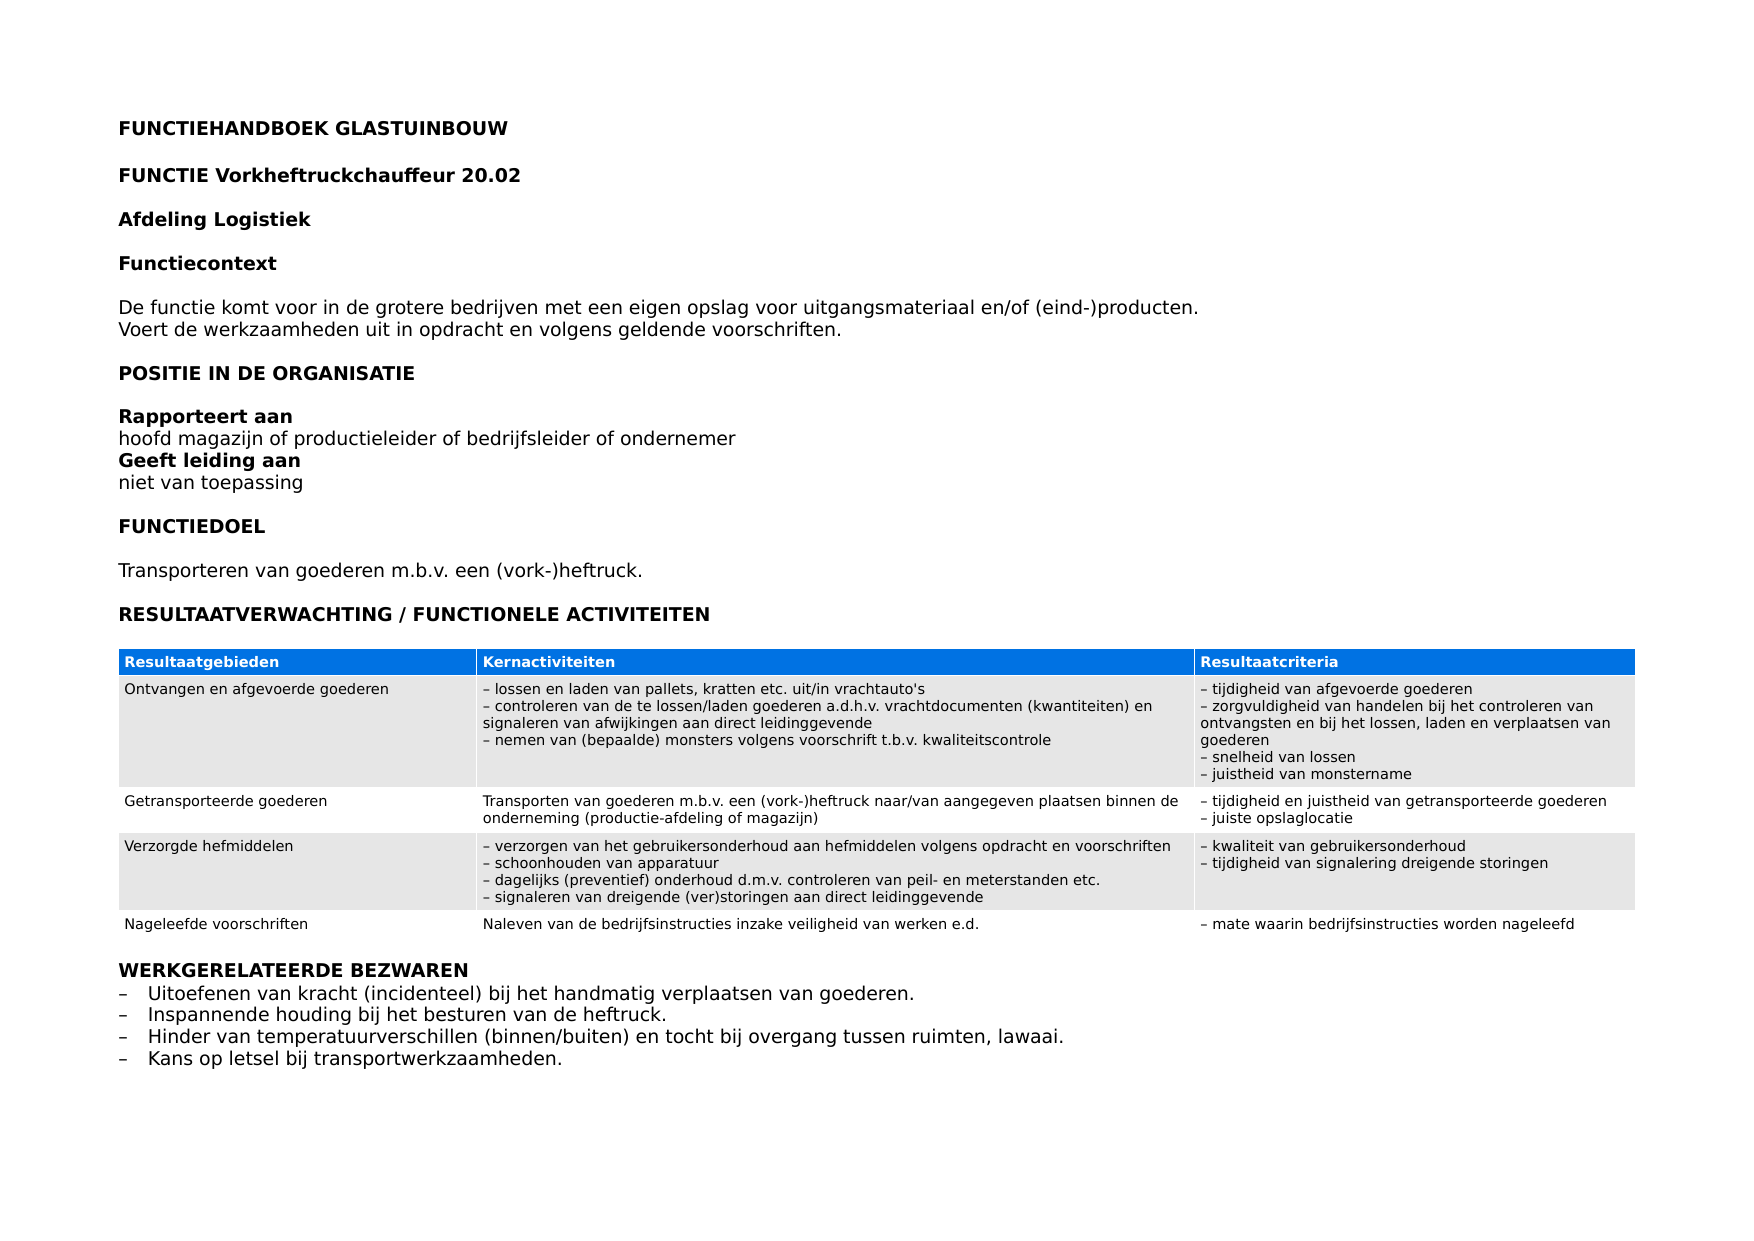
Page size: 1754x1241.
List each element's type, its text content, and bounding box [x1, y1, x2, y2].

table_cell – verzorgen van het gebruikersonderhoud aan hefmiddelen volgens opdracht en voorschriften – schoonhouden van apparatuur – dagelijks (preventief) onderhoud d.m.v. controleren van peil- en meterstanden etc. – signaleren van dreigende (ver)storingen aan direct leidinggevende [477, 833, 1194, 910]
subtitle FUNCTIEDOEL [118, 516, 1636, 538]
text – Kans op letsel bij transportwerkzaamheden. [118, 1048, 1636, 1070]
table_header Resultaatcriteria [1195, 649, 1635, 675]
text – Uitoefenen van kracht (incidenteel) bij het handmatig verplaatsen van goederen. [118, 982, 1636, 1004]
subtitle WERKGERELATEERDE BEZWAREN [118, 960, 1636, 982]
subtitle RESULTAATVERWACHTING / FUNCTIONELE ACTIVITEITEN [118, 604, 1636, 626]
table_header Resultaatgebieden [119, 649, 476, 675]
subtitle Functiecontext [118, 253, 1636, 275]
table_cell Getransporteerde goederen [119, 789, 476, 832]
table_cell – tijdigheid en juistheid van getransporteerde goederen – juiste opslaglocatie [1195, 789, 1635, 832]
table_cell Verzorgde hefmiddelen [119, 833, 476, 910]
subtitle FUNCTIE Vorkheftruckchauffeur 20.02 [118, 165, 1636, 187]
table_header Kernactiviteiten [477, 649, 1194, 675]
table_cell – mate waarin bedrijfsinstructies worden nageleefd [1195, 911, 1635, 937]
table_cell – kwaliteit van gebruikersonderhoud – tijdigheid van signalering dreigende storingen [1195, 833, 1635, 910]
text Transporteren van goederen m.b.v. een (vork-)heftruck. [118, 560, 1636, 582]
subtitle FUNCTIEHANDBOEK GLASTUINBOUW [118, 118, 1636, 140]
table_cell Naleven van de bedrijfsinstructies inzake veiligheid van werken e.d. [477, 911, 1194, 937]
table_cell – lossen en laden van pallets, kratten etc. uit/in vrachtauto's – controleren van de te lossen/laden goederen a.d.h.v. vrachtdocumenten (kwantiteiten) en signaleren van afwijkingen aan direct leidinggevende – nemen van (bepaalde) monsters volgens voorschrift t.b.v. kwaliteitscontrole [477, 676, 1194, 787]
text hoofd magazijn of productieleider of bedrijfsleider of ondernemer [118, 428, 1636, 450]
table_cell Ontvangen en afgevoerde goederen [119, 676, 476, 787]
subtitle POSITIE IN DE ORGANISATIE [118, 362, 1636, 384]
table_cell Nageleefde voorschriften [119, 911, 476, 937]
text – Hinder van temperatuurverschillen (binnen/buiten) en tocht bij overgang tussen ruimten, lawaai. [118, 1026, 1636, 1048]
text Rapporteert aan [118, 406, 1636, 428]
text niet van toepassing [118, 472, 1636, 494]
text De functie komt voor in de grotere bedrijven met een eigen opslag voor uitgangsmateriaal en/of (eind-)producten. [118, 297, 1636, 319]
text Voert de werkzaamheden uit in opdracht en volgens geldende voorschriften. [118, 319, 1636, 341]
table_cell Transporten van goederen m.b.v. een (vork-)heftruck naar/van aangegeven plaatsen binnen de onderneming (productie-afdeling of magazijn) [477, 789, 1194, 832]
subtitle Afdeling Logistiek [118, 209, 1636, 231]
table_cell – tijdigheid van afgevoerde goederen – zorgvuldigheid van handelen bij het controleren van ontvangsten en bij het lossen, laden en verplaatsen van goederen – snelheid van lossen – juistheid van monstername [1195, 676, 1635, 787]
text – Inspannende houding bij het besturen van de heftruck. [118, 1004, 1636, 1026]
text Geeft leiding aan [118, 450, 1636, 472]
